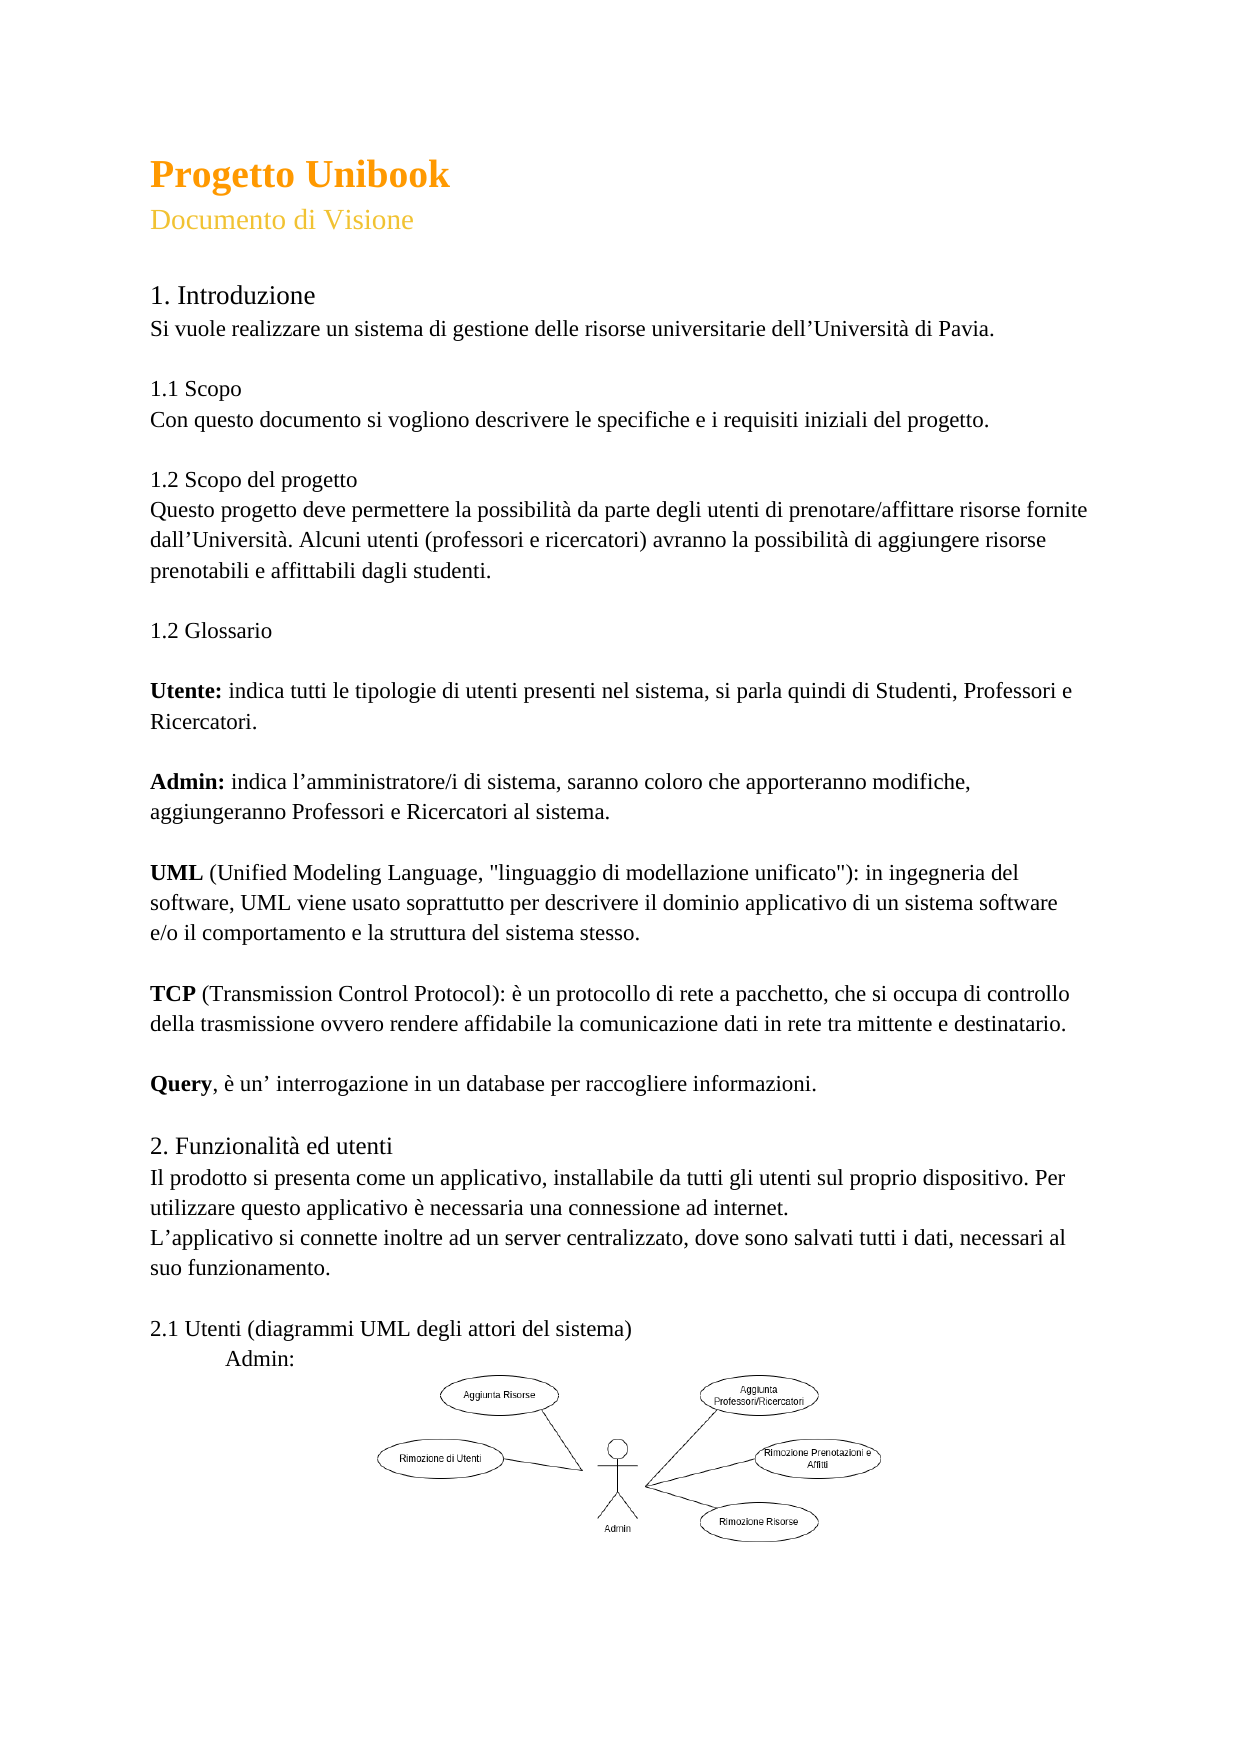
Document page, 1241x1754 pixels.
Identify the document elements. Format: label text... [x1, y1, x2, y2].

text Utente: indica tutti le tipologie di utenti presenti nel sistema, si parla quindi di Studenti, Professori e Ricercatori. [150, 678, 1090, 734]
text 2.1 Utenti (diagrammi UML degli attori del sistema) [150, 1315, 1090, 1341]
text Il prodotto si presenta come un applicativo, installabile da tutti gli utenti sul proprio dispositivo. Per utilizzare questo applicativo è necessaria una connessione ad internet. [150, 1164, 1090, 1220]
text 1.2 Scopo del progetto [150, 466, 1090, 492]
text UML (Unified Modeling Language, "linguaggio di modellazione unificato"): in ingegneria del software, UML viene usato soprattutto per descrivere il dominio applicativo di un sistema software e/o il comportamento e la struttura del sistema stesso. [150, 859, 1090, 946]
picture [377, 1375, 881, 1542]
text 1.2 Glossario [150, 617, 1090, 643]
text Admin: [150, 1345, 1090, 1371]
text 2. Funzionalità ed utenti [150, 1131, 1090, 1159]
text Query, è un’ interrogazione in un database per raccogliere informazioni. [150, 1070, 1090, 1097]
text Admin: indica l’amministratore/i di sistema, saranno coloro che apporteranno modifiche, aggiungeranno Professori e Ricercatori al sistema. [150, 768, 1090, 825]
text Progetto Unibook [150, 150, 1090, 196]
text Con questo documento si vogliono descrivere le specifiche e i requisiti iniziali del progetto. [150, 406, 1090, 432]
text 1.1 Scopo [150, 376, 1090, 402]
text Documento di Visione [150, 202, 1090, 236]
text Questo progetto deve permettere la possibilità da parte degli utenti di prenotare/affittare risorse fornite dall’Università. Alcuni utenti (professori e ricercatori) avranno la possibilità di aggiungere risorse prenotabili e affittabili dagli studenti. [150, 496, 1090, 583]
text L’applicativo si connette inoltre ad un server centralizzato, dove sono salvati tutti i dati, necessari al suo funzionamento. [150, 1224, 1090, 1281]
text Si vuole realizzare un sistema di gestione delle risorse universitarie dell’Università di Pavia. [150, 315, 1090, 341]
text TCP (Transmission Control Protocol): è un protocollo di rete a pacchetto, che si occupa di controllo della trasmissione ovvero rendere affidabile la comunicazione dati in rete tra mittente e destinatario. [150, 980, 1090, 1036]
text 1. Introduzione [150, 279, 1090, 311]
